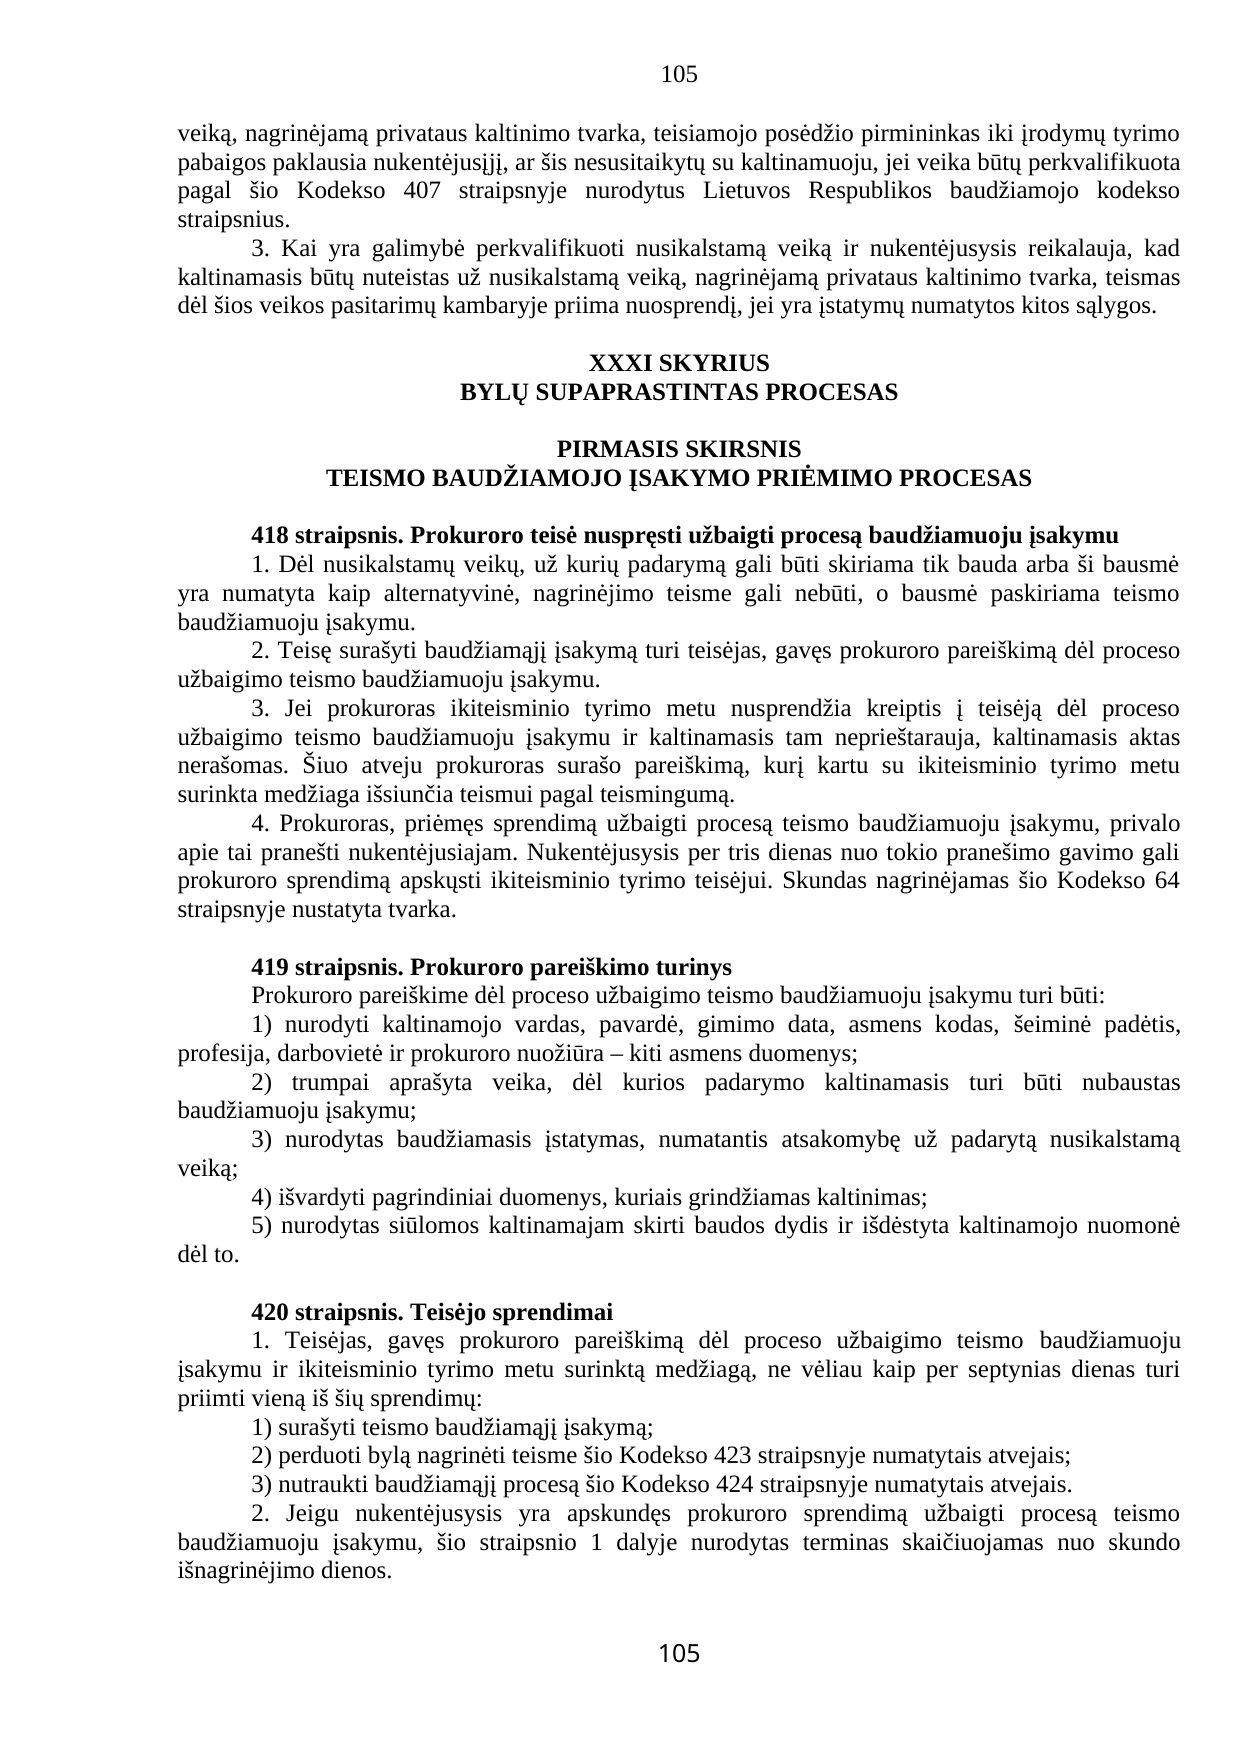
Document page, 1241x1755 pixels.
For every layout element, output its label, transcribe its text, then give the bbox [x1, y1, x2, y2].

text 2. Jeigu nukentėjusysis yra apskundęs prokuroro sprendimą užbaigti procesą teismo baudžiamuoju įsakymu, šio straipsnio 1 dalyje nurodytas terminas skaičiuojamas nuo skundo išnagrinėjimo dienos. [177, 1498, 1181, 1584]
text 3) nutraukti baudžiamąjį procesą šio Kodekso 424 straipsnyje numatytais atvejais. [177, 1469, 1181, 1498]
text 2. Teisę surašyti baudžiamąjį įsakymą turi teisėjas, gavęs prokuroro pareiškimą dėl proceso užbaigimo teismo baudžiamuoju įsakymu. [177, 636, 1181, 693]
text 3. Jei prokuroras ikiteisminio tyrimo metu nusprendžia kreiptis į teisėją dėl proceso užbaigimo teismo baudžiamuoju įsakymu ir kaltinamasis tam neprieštarauja, kaltinamasis aktas nerašomas. Šiuo atveju prokuroras surašo pareiškimą, kurį kartu su ikiteisminio tyrimo metu surinkta medžiaga išsiunčia teismui pagal teismingumą. [177, 693, 1181, 808]
text Prokuroro pareiškime dėl proceso užbaigimo teismo baudžiamuoju įsakymu turi būti: [177, 981, 1181, 1009]
text veiką, nagrinėjamą privataus kaltinimo tvarka, teisiamojo posėdžio pirmininkas iki įrodymų tyrimo pabaigos paklausia nukentėjusįjį, ar šis nesusitaikytų su kaltinamuoju, jei veika būtų perkvalifikuota pagal šio Kodekso 407 straipsnyje nurodytus Lietuvos Respublikos baudžiamojo kodekso straipsnius. [177, 118, 1181, 233]
text 4. Prokuroras, priėmęs sprendimą užbaigti procesą teismo baudžiamuoju įsakymu, privalo apie tai pranešti nukentėjusiajam. Nukentėjusysis per tris dienas nuo tokio pranešimo gavimo gali prokuroro sprendimą apskųsti ikiteisminio tyrimo teisėjui. Skundas nagrinėjamas šio Kodekso 64 straipsnyje nustatyta tvarka. [177, 808, 1181, 923]
text 4) išvardyti pagrindiniai duomenys, kuriais grindžiamas kaltinimas; [177, 1182, 1181, 1211]
subtitle XXXI skyrius [177, 348, 1181, 377]
text 1) nurodyti kaltinamojo vardas, pavardė, gimimo data, asmens kodas, šeiminė padėtis, profesija, darbovietė ir prokuroro nuožiūra – kiti asmens duomenys; [177, 1009, 1181, 1067]
text 418 straipsnis. Prokuroro teisė nuspręsti užbaigti procesą baudžiamuoju įsakymu [251, 521, 1181, 549]
text 419 straipsnis. Prokuroro pareiškimo turinys [177, 952, 1181, 981]
text 5) nurodytas siūlomos kaltinamajam skirti baudos dydis ir išdėstyta kaltinamojo nuomonė dėl to. [177, 1211, 1181, 1268]
text TEISMO Baudžiamojo įsakymo PRIĖMIMO procesas [177, 463, 1181, 492]
text 1. Dėl nusikalstamų veikų, už kurių padarymą gali būti skiriama tik bauda arba ši bausmė yra numatyta kaip alternatyvinė, nagrinėjimo teisme gali nebūti, o bausmė paskiriama teismo baudžiamuoju įsakymu. [177, 549, 1181, 636]
text Pirmasis skirsnis [177, 434, 1181, 463]
text 420 straipsnis. Teisėjo sprendimai [177, 1297, 1181, 1326]
text 1. Teisėjas, gavęs prokuroro pareiškimą dėl proceso užbaigimo teismo baudžiamuoju įsakymu ir ikiteisminio tyrimo metu surinktą medžiagą, ne vėliau kaip per septynias dienas turi priimti vieną iš šių sprendimų: [177, 1326, 1181, 1412]
text 3. Kai yra galimybė perkvalifikuoti nusikalstamą veiką ir nukentėjusysis reikalauja, kad kaltinamasis būtų nuteistas už nusikalstamą veiką, nagrinėjamą privataus kaltinimo tvarka, teismas dėl šios veikos pasitarimų kambaryje priima nuosprendį, jei yra įstatymų numatytos kitos sąlygos. [177, 233, 1181, 319]
text Bylų SUPAPRASTINTAS procesas [177, 377, 1181, 406]
text 1) surašyti teismo baudžiamąjį įsakymą; [177, 1412, 1181, 1441]
text 3) nurodytas baudžiamasis įstatymas, numatantis atsakomybę už padarytą nusikalstamą veiką; [177, 1124, 1181, 1182]
text 2) perduoti bylą nagrinėti teisme šio Kodekso 423 straipsnyje numatytais atvejais; [177, 1441, 1181, 1469]
text 2) trumpai aprašyta veika, dėl kurios padarymo kaltinamasis turi būti nubaustas baudžiamuoju įsakymu; [177, 1067, 1181, 1124]
